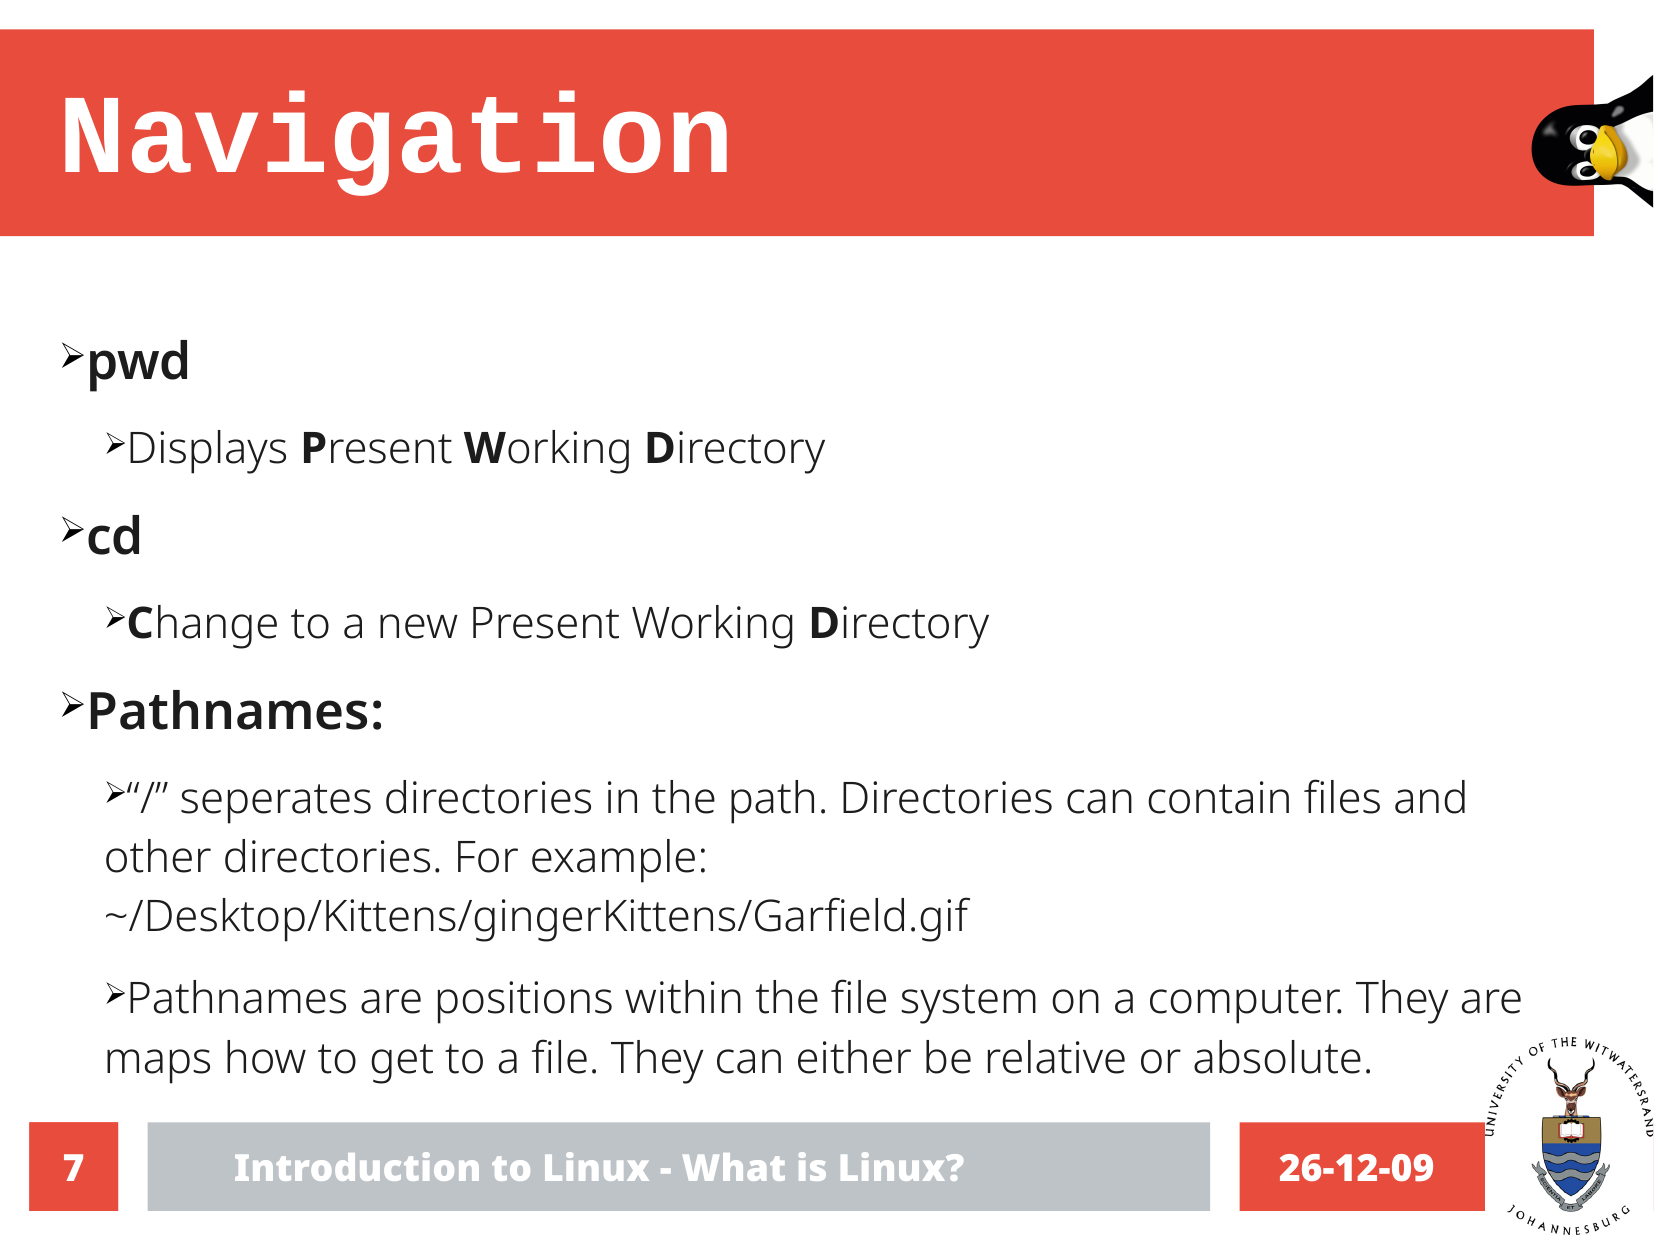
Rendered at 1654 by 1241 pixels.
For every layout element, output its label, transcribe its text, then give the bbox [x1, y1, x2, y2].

picture [1514, 23, 1654, 276]
title Navigation [58, 59, 1594, 207]
picture [1485, 1037, 1654, 1235]
list pwd Displays Present Working Directory cd Change to a new Present Working Directory Pathnames: “/” seperates directories in the path. Directories can contain files and other directories. For example: ~/Desktop/Kittens/gingerKittens/Garfield.gif Pathnames are positions within the file system on a computer. They are maps how to get to a file. They can either be relative or absolute. [58, 324, 1565, 1093]
